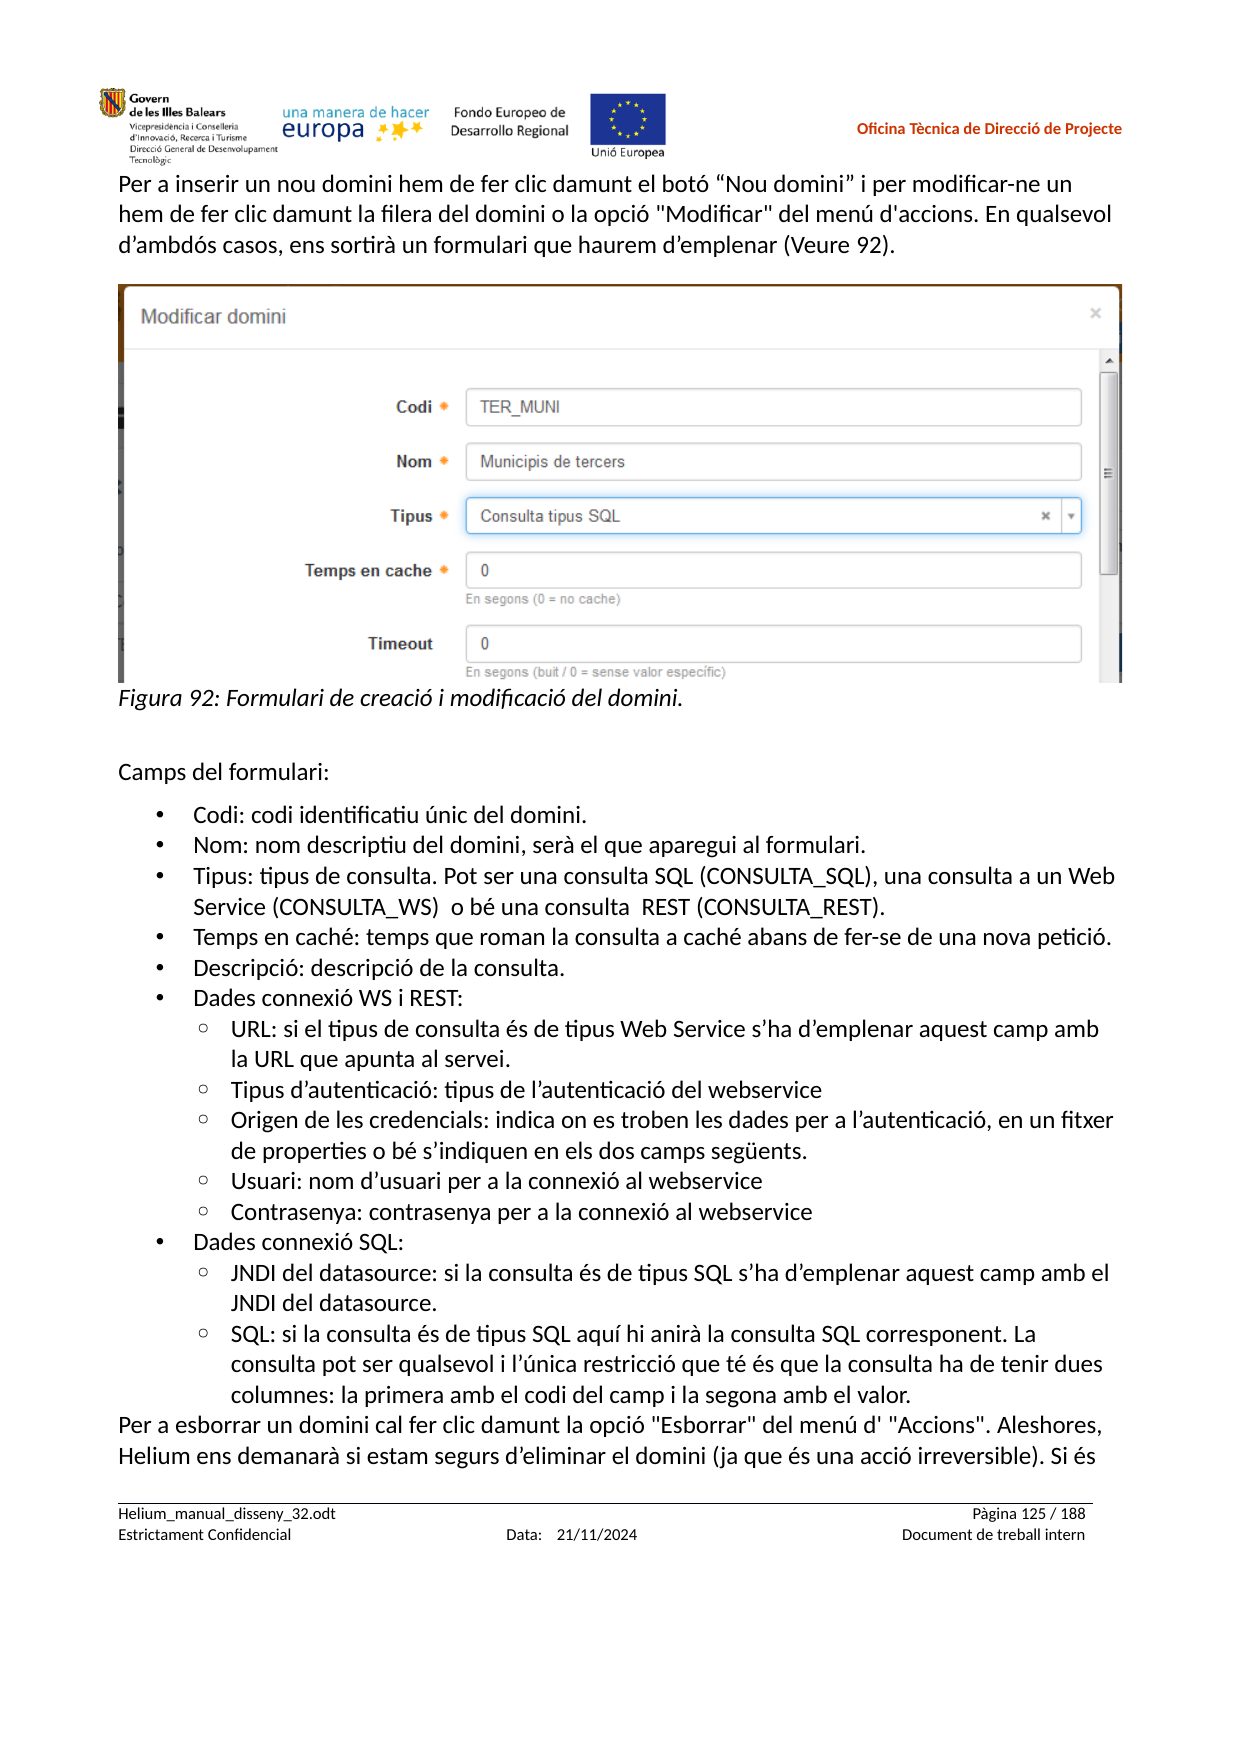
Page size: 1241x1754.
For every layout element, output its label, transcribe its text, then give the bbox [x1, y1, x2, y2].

picture [118, 284, 1123, 683]
list Contrasenya: contrasenya per a la connexió al webservice [193, 1196, 1122, 1226]
list Nom: nom descriptiu del domini, serà el que aparegui al formulari. [156, 829, 1122, 860]
text Per a esborrar un domini cal fer clic damunt la opció "Esborrar" del menú d' "Accions". Aleshores, Helium ens demanarà si estam segurs d’eliminar el domini (ja que és una acció irreversible). Si és [118, 1409, 1122, 1471]
list JNDI del datasource: si la consulta és de tipus SQL s’ha d’emplenar aquest camp amb el JNDI del datasource. [193, 1257, 1122, 1318]
text Camps del formulari: [118, 756, 1122, 787]
list Descripció: descripció de la consulta. [156, 952, 1122, 982]
list SQL: si la consulta és de tipus SQL aquí hi anirà la consulta SQL corresponent. La consulta pot ser qualsevol i l’única restricció que té és que la consulta ha de tenir dues columnes: la primera amb el codi del camp i la segona amb el valor. [193, 1318, 1122, 1409]
text Per a inserir un nou domini hem de fer clic damunt el botó “Nou domini” i per modificar-ne un hem de fer clic damunt la filera del domini o la opció "Modificar" del menú d'accions. En qualsevol d’ambdós casos, ens sortirà un formulari que haurem d’emplenar (Veure 92). [118, 168, 1122, 259]
list Codi: codi identificatiu únic del domini. [156, 799, 1122, 829]
list Origen de les credencials: indica on es troben les dades per a l’autenticació, en un fitxer de properties o bé s’indiquen en els dos camps següents. [193, 1104, 1122, 1165]
list Usuari: nom d’usuari per a la connexió al webservice [193, 1165, 1122, 1196]
text Figura 92: Formulari de creació i modificació del domini. [118, 683, 1122, 713]
list Dades connexió SQL: [156, 1226, 1122, 1257]
list Tipus d’autenticació: tipus de l’autenticació del webservice [193, 1074, 1122, 1104]
list URL: si el tipus de consulta és de tipus Web Service s’ha d’emplenar aquest camp amb la URL que apunta al servei. [193, 1013, 1122, 1074]
list Temps en caché: temps que roman la consulta a caché abans de fer-se de una nova petició. [156, 921, 1122, 952]
list Tipus: tipus de consulta. Pot ser una consulta SQL (CONSULTA_SQL), una consulta a un Web Service (CONSULTA_WS) o bé una consulta REST (CONSULTA_REST). [156, 860, 1122, 921]
picture [99, 87, 668, 166]
list Dades connexió WS i REST: [156, 982, 1122, 1013]
